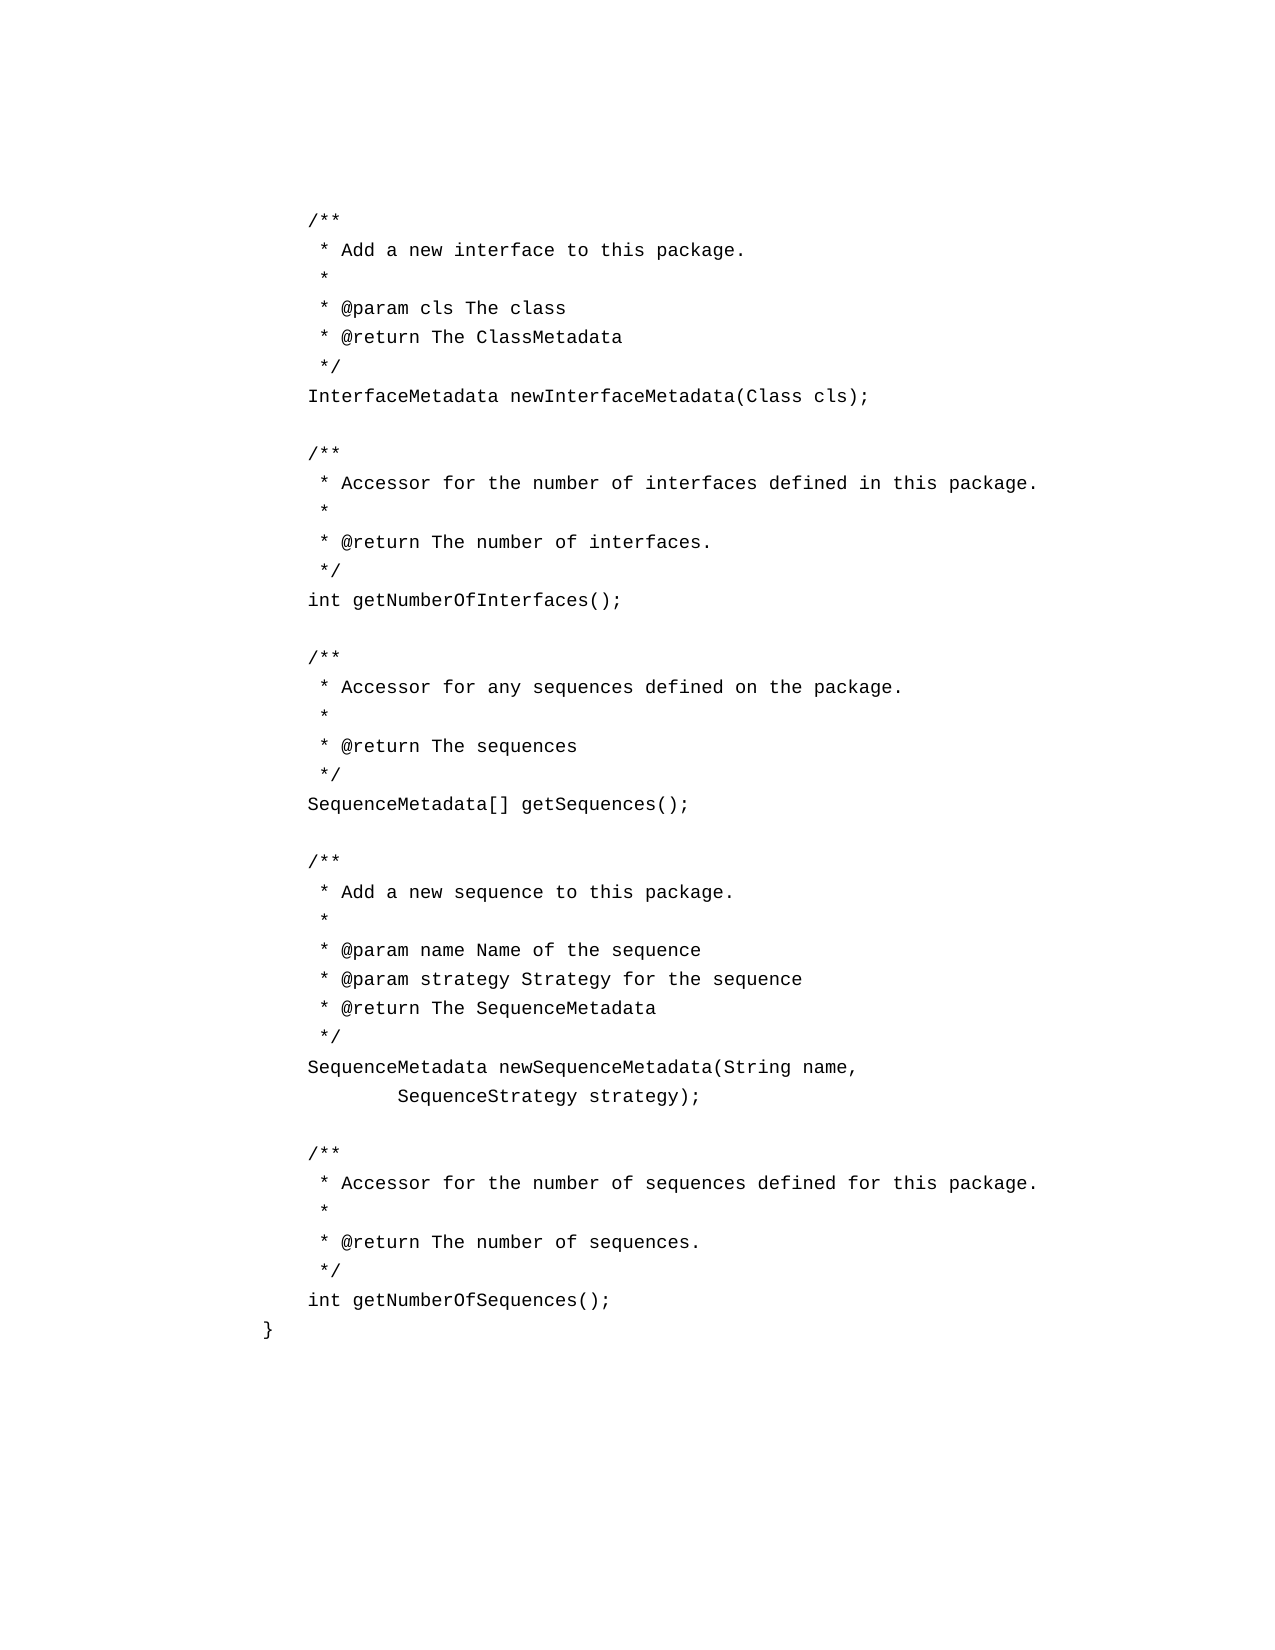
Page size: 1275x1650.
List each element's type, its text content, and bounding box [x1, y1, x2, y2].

text * @return The ClassMetadata [262, 327, 1125, 349]
text */ [262, 356, 1125, 379]
text int getNumberOfSequences(); [262, 1289, 1125, 1312]
text } [262, 1318, 1125, 1341]
text * @return The SequenceMetadata [262, 997, 1125, 1020]
text /** [262, 210, 1125, 233]
text * Accessor for the number of interfaces defined in this package. [262, 472, 1125, 495]
text SequenceMetadata[] getSequences(); [262, 793, 1125, 816]
text * @return The number of interfaces. [262, 531, 1125, 554]
text * Add a new interface to this package. [262, 239, 1125, 262]
text * Add a new sequence to this package. [262, 881, 1125, 904]
text SequenceMetadata newSequenceMetadata(String name, [262, 1056, 1125, 1079]
text * [262, 1202, 1125, 1224]
text /** [262, 1143, 1125, 1166]
text * Accessor for any sequences defined on the package. [262, 677, 1125, 699]
text * [262, 910, 1125, 933]
text * @param strategy Strategy for the sequence [262, 968, 1125, 991]
text * @param cls The class [262, 297, 1125, 320]
text */ [262, 1260, 1125, 1283]
text int getNumberOfInterfaces(); [262, 589, 1125, 612]
text * @return The sequences [262, 735, 1125, 758]
text /** [262, 443, 1125, 466]
text */ [262, 764, 1125, 787]
text * [262, 502, 1125, 524]
text /** [262, 852, 1125, 874]
text * [262, 706, 1125, 729]
text */ [262, 1027, 1125, 1049]
text * @param name Name of the sequence [262, 939, 1125, 962]
text * @return The number of sequences. [262, 1231, 1125, 1254]
text SequenceStrategy strategy); [262, 1085, 1125, 1108]
text * [262, 268, 1125, 291]
text /** [262, 647, 1125, 670]
text */ [262, 560, 1125, 583]
text InterfaceMetadata newInterfaceMetadata(Class cls); [262, 385, 1125, 408]
text * Accessor for the number of sequences defined for this package. [262, 1172, 1125, 1195]
